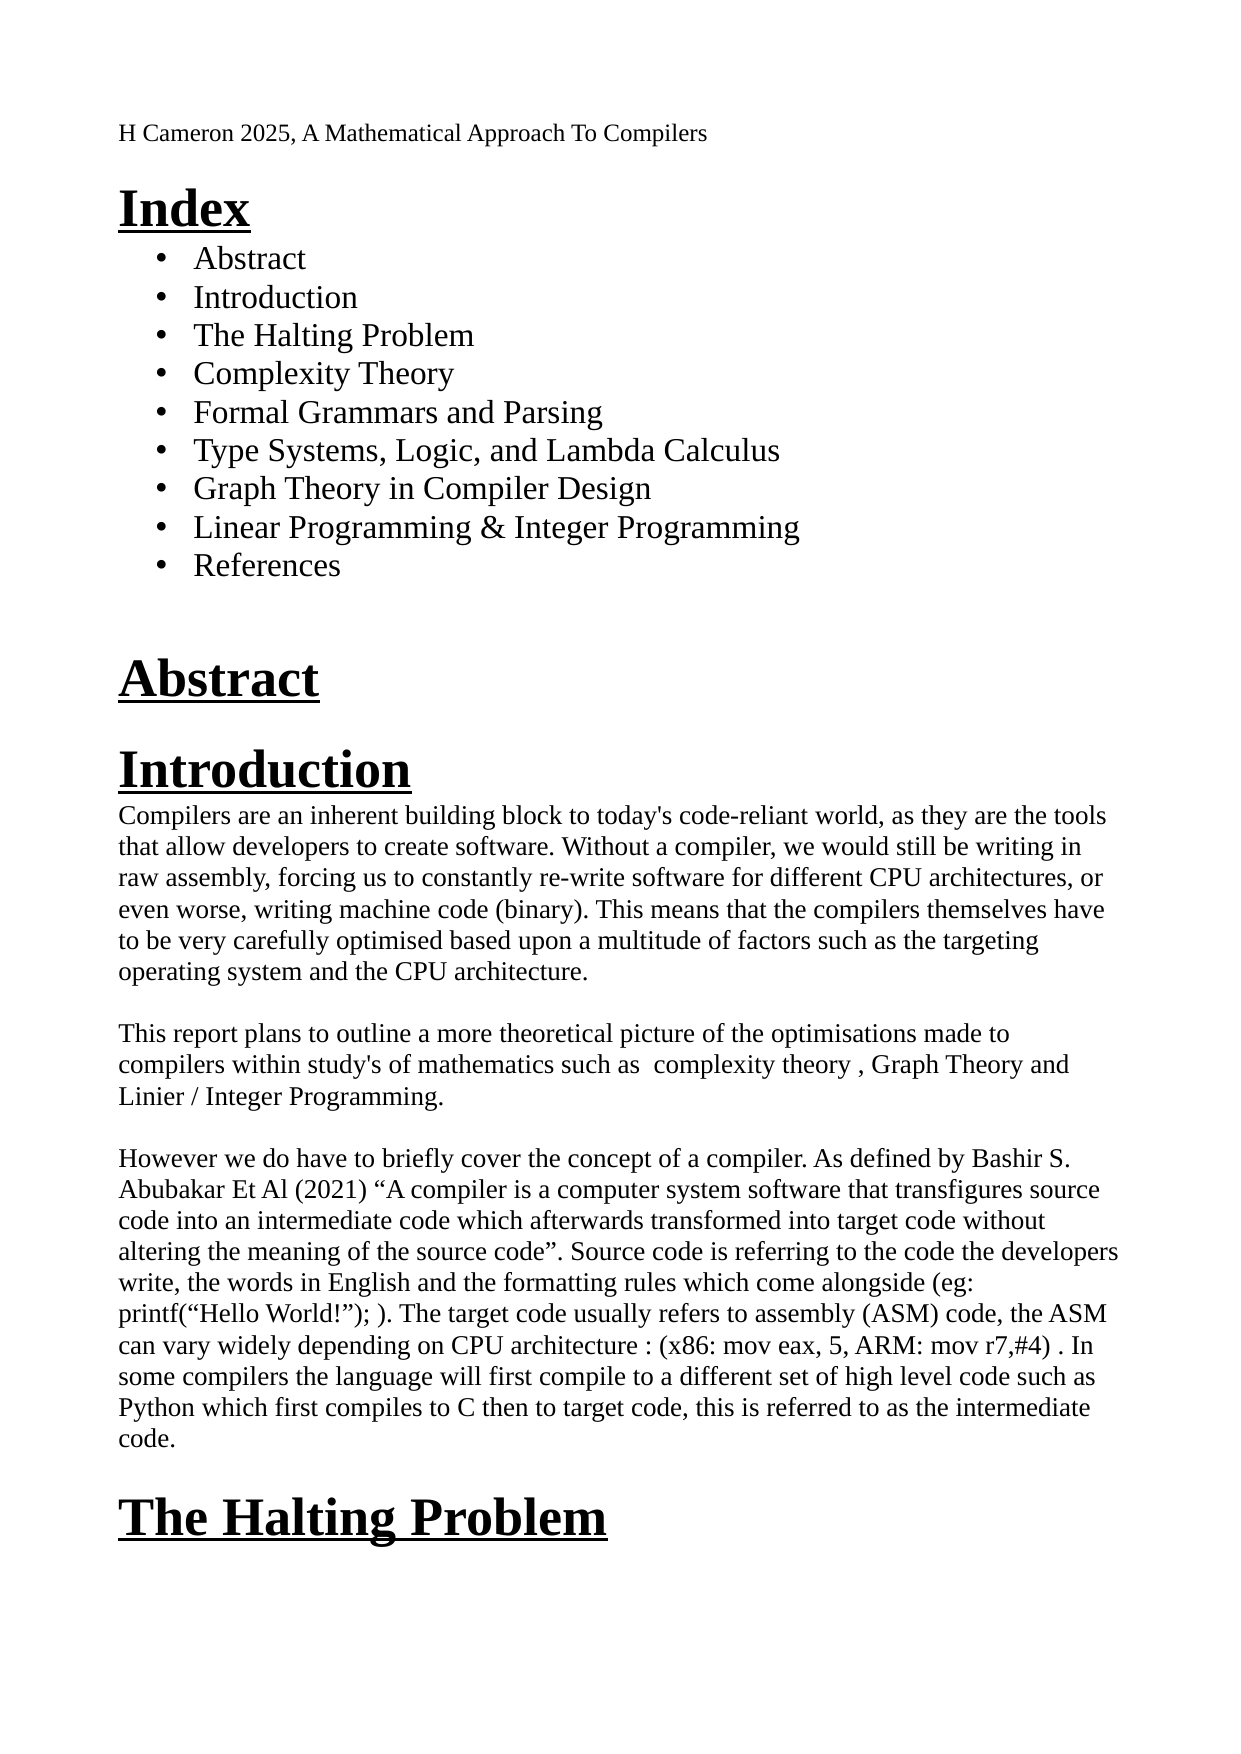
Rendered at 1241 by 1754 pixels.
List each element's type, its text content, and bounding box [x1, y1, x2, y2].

text This report plans to outline a more theoretical picture of the optimisations made to compilers within study's of mathematics such as complexity theory , Graph Theory and Linier / Integer Programming. [118, 1017, 1122, 1111]
text The Halting Problem [118, 1484, 1122, 1547]
list Complexity Theory [156, 354, 1122, 392]
list Linear Programming & Integer Programming [156, 507, 1122, 545]
list References [156, 545, 1122, 584]
text Compilers are an inherent building block to today's code-reliant world, as they are the tools that allow developers to create software. Without a compiler, we would still be writing in raw assembly, forcing us to constantly re-write software for different CPU architectures, or even worse, writing machine code (binary). This means that the compilers themselves have to be very carefully optimised based upon a multitude of factors such as the targeting operating system and the CPU architecture. [118, 799, 1122, 986]
list Introduction [156, 277, 1122, 315]
list Type Systems, Logic, and Lambda Calculus [156, 430, 1122, 469]
list Graph Theory in Compiler Design [156, 469, 1122, 507]
list The Halting Problem [156, 315, 1122, 354]
text Introduction [118, 737, 1122, 799]
text However we do have to briefly cover the concept of a compiler. As defined by Bashir S. Abubakar Et Al (2021) “A compiler is a computer system software that transfigures source code into an intermediate code which afterwards transformed into target code without altering the meaning of the source code”. Source code is referring to the code the developers write, the words in English and the formatting rules which come alongside (eg: printf(“Hello World!”); ). The target code usually refers to assembly (ASM) code, the ASM can vary widely depending on CPU architecture : (x86: mov eax, 5, ARM: mov r7,#4) . In some compilers the language will first compile to a different set of high level code such as Python which first compiles to C then to target code, this is referred to as the intermediate code. [118, 1142, 1122, 1453]
list Abstract [156, 239, 1122, 277]
text Index [118, 176, 1122, 239]
text Abstract [118, 646, 1122, 708]
list Formal Grammars and Parsing [156, 392, 1122, 430]
